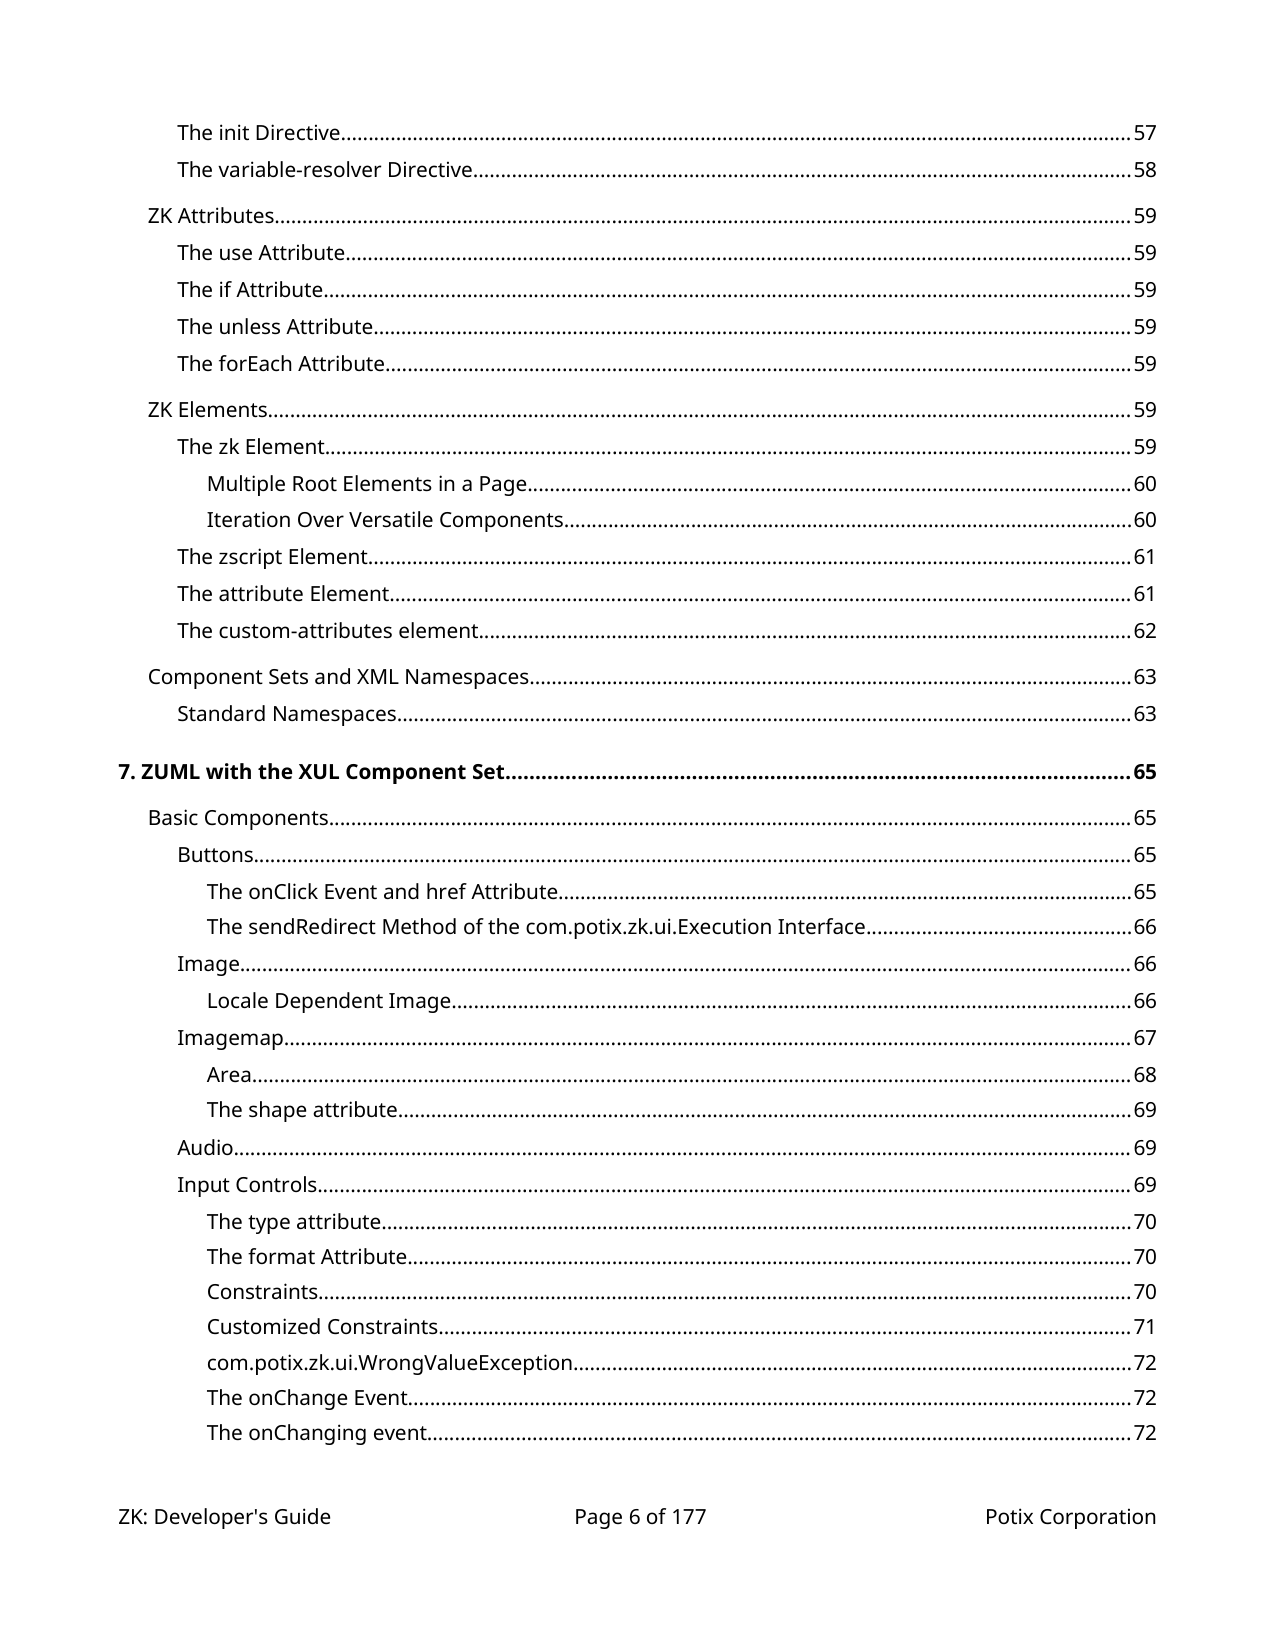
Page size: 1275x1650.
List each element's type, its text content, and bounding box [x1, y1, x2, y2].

text Iteration Over Versatile Components 60 [207, 505, 1157, 533]
text The onChange Event 72 [207, 1383, 1157, 1411]
text The onChanging event 72 [207, 1418, 1157, 1446]
text Audio 69 [177, 1133, 1157, 1161]
text Input Controls 69 [177, 1170, 1157, 1198]
text The custom-attributes element 62 [177, 616, 1157, 644]
text The onClick Event and href Attribute 65 [207, 877, 1157, 905]
text The attribute Element 61 [177, 579, 1157, 607]
text Image 66 [177, 949, 1157, 977]
text Area 68 [207, 1060, 1157, 1089]
text The use Attribute 59 [177, 238, 1157, 266]
text Constraints 70 [207, 1277, 1157, 1306]
text The type attribute 70 [207, 1207, 1157, 1235]
text Locale Dependent Image 66 [207, 986, 1157, 1014]
text ZK Elements 59 [148, 395, 1157, 424]
text The forEach Attribute 59 [177, 349, 1157, 378]
text The zscript Element 61 [177, 542, 1157, 570]
text The zk Element 59 [177, 432, 1157, 461]
text Imagemap 67 [177, 1023, 1157, 1052]
text Multiple Root Elements in a Page 60 [207, 469, 1157, 498]
text com.potix.zk.ui.WrongValueException 72 [207, 1348, 1157, 1376]
text The variable-resolver Directive 58 [177, 155, 1157, 183]
text ZK Attributes 59 [148, 201, 1157, 229]
text 7. ZUML with the XUL Component Set 65 [118, 757, 1157, 785]
text The format Attribute 70 [207, 1242, 1157, 1270]
text The init Directive 57 [177, 118, 1157, 146]
text The sendRedirect Method of the com.potix.zk.ui.Execution Interface 66 [207, 912, 1157, 940]
text Component Sets and XML Namespaces 63 [148, 662, 1157, 690]
text The unless Attribute 59 [177, 312, 1157, 341]
text The if Attribute 59 [177, 275, 1157, 303]
text Standard Namespaces 63 [177, 699, 1157, 727]
text Customized Constraints 71 [207, 1312, 1157, 1341]
text The shape attribute 69 [207, 1096, 1157, 1124]
text Basic Components 65 [148, 803, 1157, 831]
text Buttons 65 [177, 840, 1157, 868]
